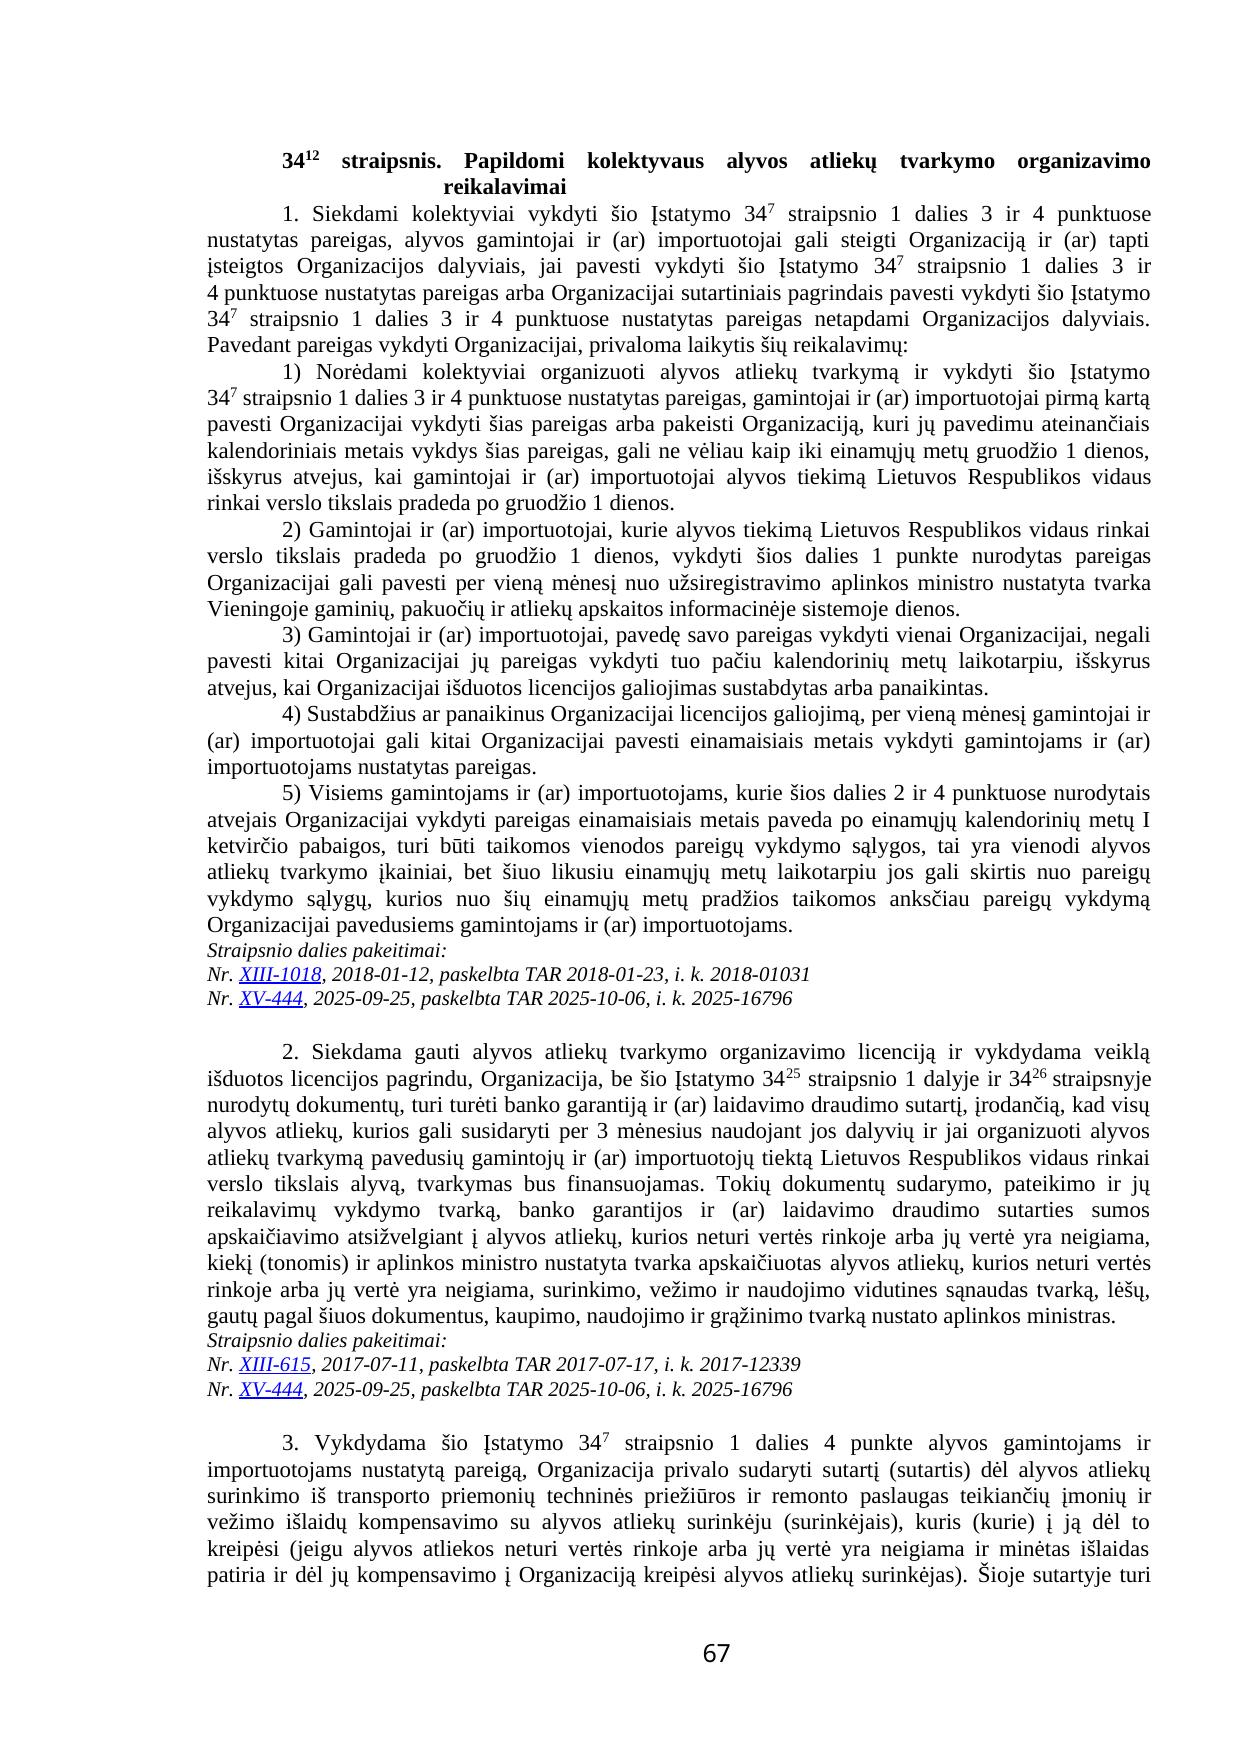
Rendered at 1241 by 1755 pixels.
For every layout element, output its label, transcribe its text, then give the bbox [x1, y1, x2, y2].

text Nr. XV-444, 2025-09-25, paskelbta TAR 2025-10-06, i. k. 2025-16796 [207, 1376, 1152, 1401]
text 2) Gamintojai ir (ar) importuotojai, kurie alyvos tiekimą Lietuvos Respublikos vidaus rinkai verslo tikslais pradeda po gruodžio 1 dienos, vykdyti šios dalies 1 punkte nurodytas pareigas Organizacijai gali pavesti per vieną mėnesį nuo užsiregistravimo aplinkos ministro nustatyta tvarka Vieningoje gaminių, pakuočių ir atliekų apskaitos informacinėje sistemoje dienos. [207, 516, 1152, 621]
text 2. Siekdama gauti alyvos atliekų tvarkymo organizavimo licenciją ir vykdydama veiklą išduotos licencijos pagrindu, Organizacija, be šio Įstatymo 3425 straipsnio 1 dalyje ir 3426 straipsnyje nurodytų dokumentų, turi turėti banko garantiją ir (ar) laidavimo draudimo sutartį, įrodančią, kad visų alyvos atliekų, kurios gali susidaryti per 3 mėnesius naudojant jos dalyvių ir jai organizuoti alyvos atliekų tvarkymą pavedusių gamintojų ir (ar) importuotojų tiektą Lietuvos Respublikos vidaus rinkai verslo tikslais alyvą, tvarkymas bus finansuojamas. Tokių dokumentų sudarymo, pateikimo ir jų reikalavimų vykdymo tvarką, banko garantijos ir (ar) laidavimo draudimo sutarties sumos apskaičiavimo atsižvelgiant į alyvos atliekų, kurios neturi vertės rinkoje arba jų vertė yra neigiama, kiekį (tonomis) ir aplinkos ministro nustatyta tvarka apskaičiuotas alyvos atliekų, kurios neturi vertės rinkoje arba jų vertė yra neigiama, surinkimo, vežimo ir naudojimo vidutines sąnaudas tvarką, lėšų, gautų pagal šiuos dokumentus, kaupimo, naudojimo ir grąžinimo tvarką nustato aplinkos ministras. [207, 1038, 1152, 1328]
text 3) Gamintojai ir (ar) importuotojai, pavedę savo pareigas vykdyti vienai Organizacijai, negali pavesti kitai Organizacijai jų pareigas vykdyti tuo pačiu kalendorinių metų laikotarpiu, išskyrus atvejus, kai Organizacijai išduotos licencijos galiojimas sustabdytas arba panaikintas. [207, 621, 1152, 700]
text Straipsnio dalies pakeitimai: [207, 1328, 1152, 1352]
text 1) Norėdami kolektyviai organizuoti alyvos atliekų tvarkymą ir vykdyti šio Įstatymo 347 straipsnio 1 dalies 3 ir 4 punktuose nustatytas pareigas, gamintojai ir (ar) importuotojai pirmą kartą pavesti Organizacijai vykdyti šias pareigas arba pakeisti Organizaciją, kuri jų pavedimu ateinančiais kalendoriniais metais vykdys šias pareigas, gali ne vėliau kaip iki einamųjų metų gruodžio 1 dienos, išskyrus atvejus, kai gamintojai ir (ar) importuotojai alyvos tiekimą Lietuvos Respublikos vidaus rinkai verslo tikslais pradeda po gruodžio 1 dienos. [207, 358, 1152, 516]
text 4) Sustabdžius ar panaikinus Organizacijai licencijos galiojimą, per vieną mėnesį gamintojai ir (ar) importuotojai gali kitai Organizacijai pavesti einamaisiais metais vykdyti gamintojams ir (ar) importuotojams nustatytas pareigas. [207, 700, 1152, 779]
text 5) Visiems gamintojams ir (ar) importuotojams, kurie šios dalies 2 ir 4 punktuose nurodytais atvejais Organizacijai vykdyti pareigas einamaisiais metais paveda po einamųjų kalendorinių metų I ketvirčio pabaigos, turi būti taikomos vienodos pareigų vykdymo sąlygos, tai yra vienodi alyvos atliekų tvarkymo įkainiai, bet šiuo likusiu einamųjų metų laikotarpiu jos gali skirtis nuo pareigų vykdymo sąlygų, kurios nuo šių einamųjų metų pradžios taikomos anksčiau pareigų vykdymą Organizacijai pavedusiems gamintojams ir (ar) importuotojams. [207, 779, 1152, 937]
text 3412 straipsnis. Papildomi kolektyvaus alyvos atliekų tvarkymo organizavimo reikalavimai [282, 147, 1152, 199]
text Nr. XIII-1018, 2018-01-12, paskelbta TAR 2018-01-23, i. k. 2018-01031 [207, 962, 1152, 986]
text 3. Vykdydama šio Įstatymo 347 straipsnio 1 dalies 4 punkte alyvos gamintojams ir importuotojams nustatytą pareigą, Organizacija privalo sudaryti sutartį (sutartis) dėl alyvos atliekų surinkimo iš transporto priemonių techninės priežiūros ir remonto paslaugas teikiančių įmonių ir vežimo išlaidų kompensavimo su alyvos atliekų surinkėju (surinkėjais), kuris (kurie) į ją dėl to kreipėsi (jeigu alyvos atliekos neturi vertės rinkoje arba jų vertė yra neigiama ir minėtas išlaidas patiria ir dėl jų kompensavimo į Organizaciją kreipėsi alyvos atliekų surinkėjas). Šioje sutartyje turi [207, 1429, 1152, 1587]
text Straipsnio dalies pakeitimai: [207, 937, 1152, 962]
text Nr. XV-444, 2025-09-25, paskelbta TAR 2025-10-06, i. k. 2025-16796 [207, 986, 1152, 1010]
text Nr. XIII-615, 2017-07-11, paskelbta TAR 2017-07-17, i. k. 2017-12339 [207, 1352, 1152, 1376]
text 1. Siekdami kolektyviai vykdyti šio Įstatymo 347 straipsnio 1 dalies 3 ir 4 punktuose nustatytas pareigas, alyvos gamintojai ir (ar) importuotojai gali steigti Organizaciją ir (ar) tapti įsteigtos Organizacijos dalyviais, jai pavesti vykdyti šio Įstatymo 347 straipsnio 1 dalies 3 ir 4 punktuose nustatytas pareigas arba Organizacijai sutartiniais pagrindais pavesti vykdyti šio Įstatymo 347 straipsnio 1 dalies 3 ir 4 punktuose nustatytas pareigas netapdami Organizacijos dalyviais. Pavedant pareigas vykdyti Organizacijai, privaloma laikytis šių reikalavimų: [207, 199, 1152, 358]
